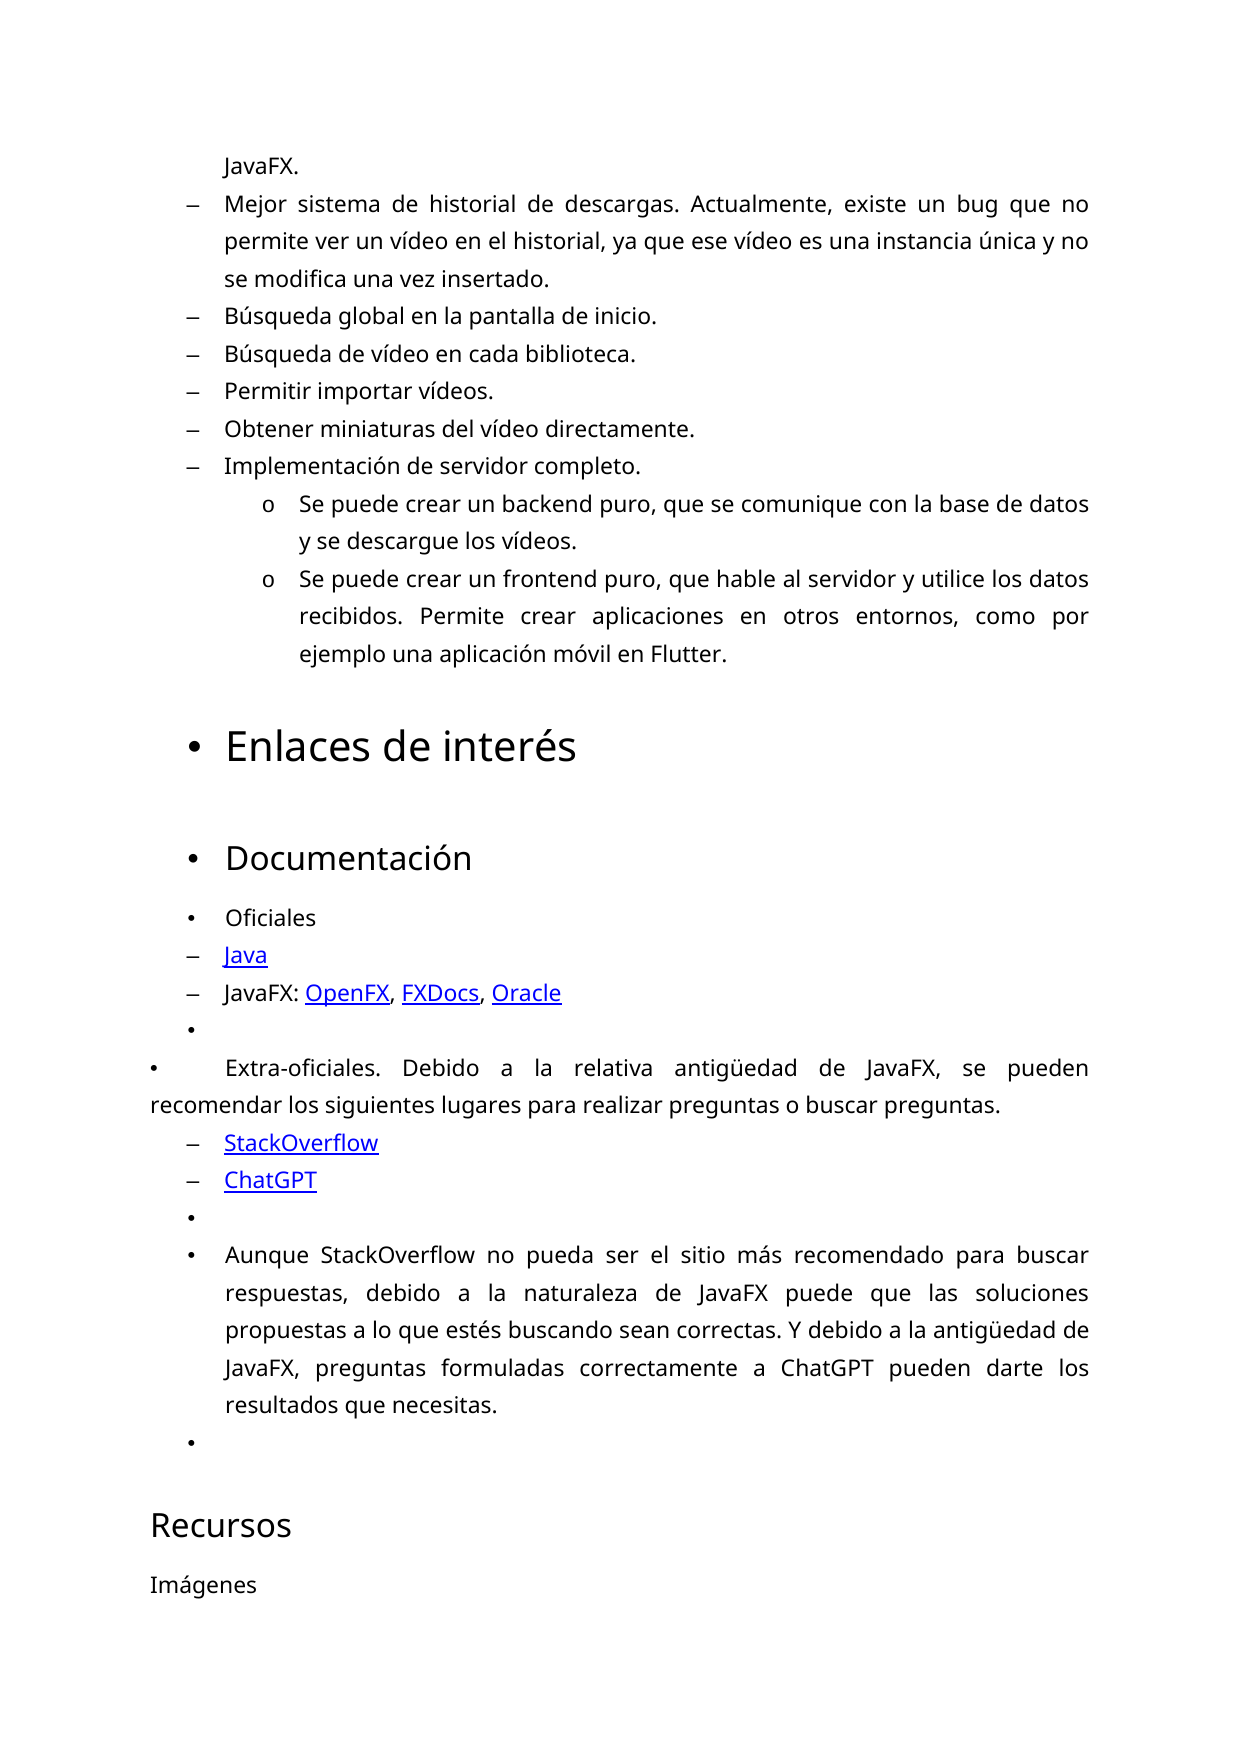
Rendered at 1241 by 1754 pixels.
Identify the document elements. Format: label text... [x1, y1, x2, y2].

list Mejor sistema de historial de descargas. Actualmente, existe un bug que no permite ver un vídeo en el historial, ya que ese vídeo es una instancia única y no se modifica una vez insertado. [186, 187, 1090, 294]
list Java [186, 939, 1090, 971]
text Recursos [150, 1502, 1090, 1547]
list Se puede crear un frontend puro, que hable al servidor y utilice los datos recibidos. Permite crear aplicaciones en otros entornos, como por ejemplo una aplicación móvil en Flutter. [261, 563, 1090, 669]
list Extra-oficiales. Debido a la relativa antigüedad de JavaFX, se pueden recomendar los siguientes lugares para realizar preguntas o buscar preguntas. [150, 1052, 1090, 1121]
list JavaFX. [186, 150, 1090, 181]
list Búsqueda global en la pantalla de inicio. [186, 300, 1090, 331]
list StackOverflow [186, 1127, 1090, 1158]
list Documentación [187, 835, 1090, 880]
list Búsqueda de vídeo en cada biblioteca. [186, 337, 1090, 369]
list Enlaces de interés [187, 717, 1090, 774]
list Se puede crear un backend puro, que se comunique con la base de datos y se descargue los vídeos. [261, 487, 1090, 556]
list Obtener miniaturas del vídeo directamente. [186, 412, 1090, 444]
list Oficiales [187, 902, 1090, 933]
list ChatGPT [186, 1164, 1090, 1196]
list Aunque StackOverflow no pueda ser el sitio más recomendado para buscar respuestas, debido a la naturaleza de JavaFX puede que las soluciones propuestas a lo que estés buscando sean correctas. Y debido a la antigüedad de JavaFX, preguntas formuladas correctamente a ChatGPT pueden darte los resultados que necesitas. [187, 1239, 1090, 1421]
list Implementación de servidor completo. [186, 450, 1090, 481]
text Imágenes [150, 1569, 1090, 1600]
list Permitir importar vídeos. [186, 375, 1090, 406]
list JavaFX: OpenFX, FXDocs, Oracle [186, 977, 1090, 1008]
